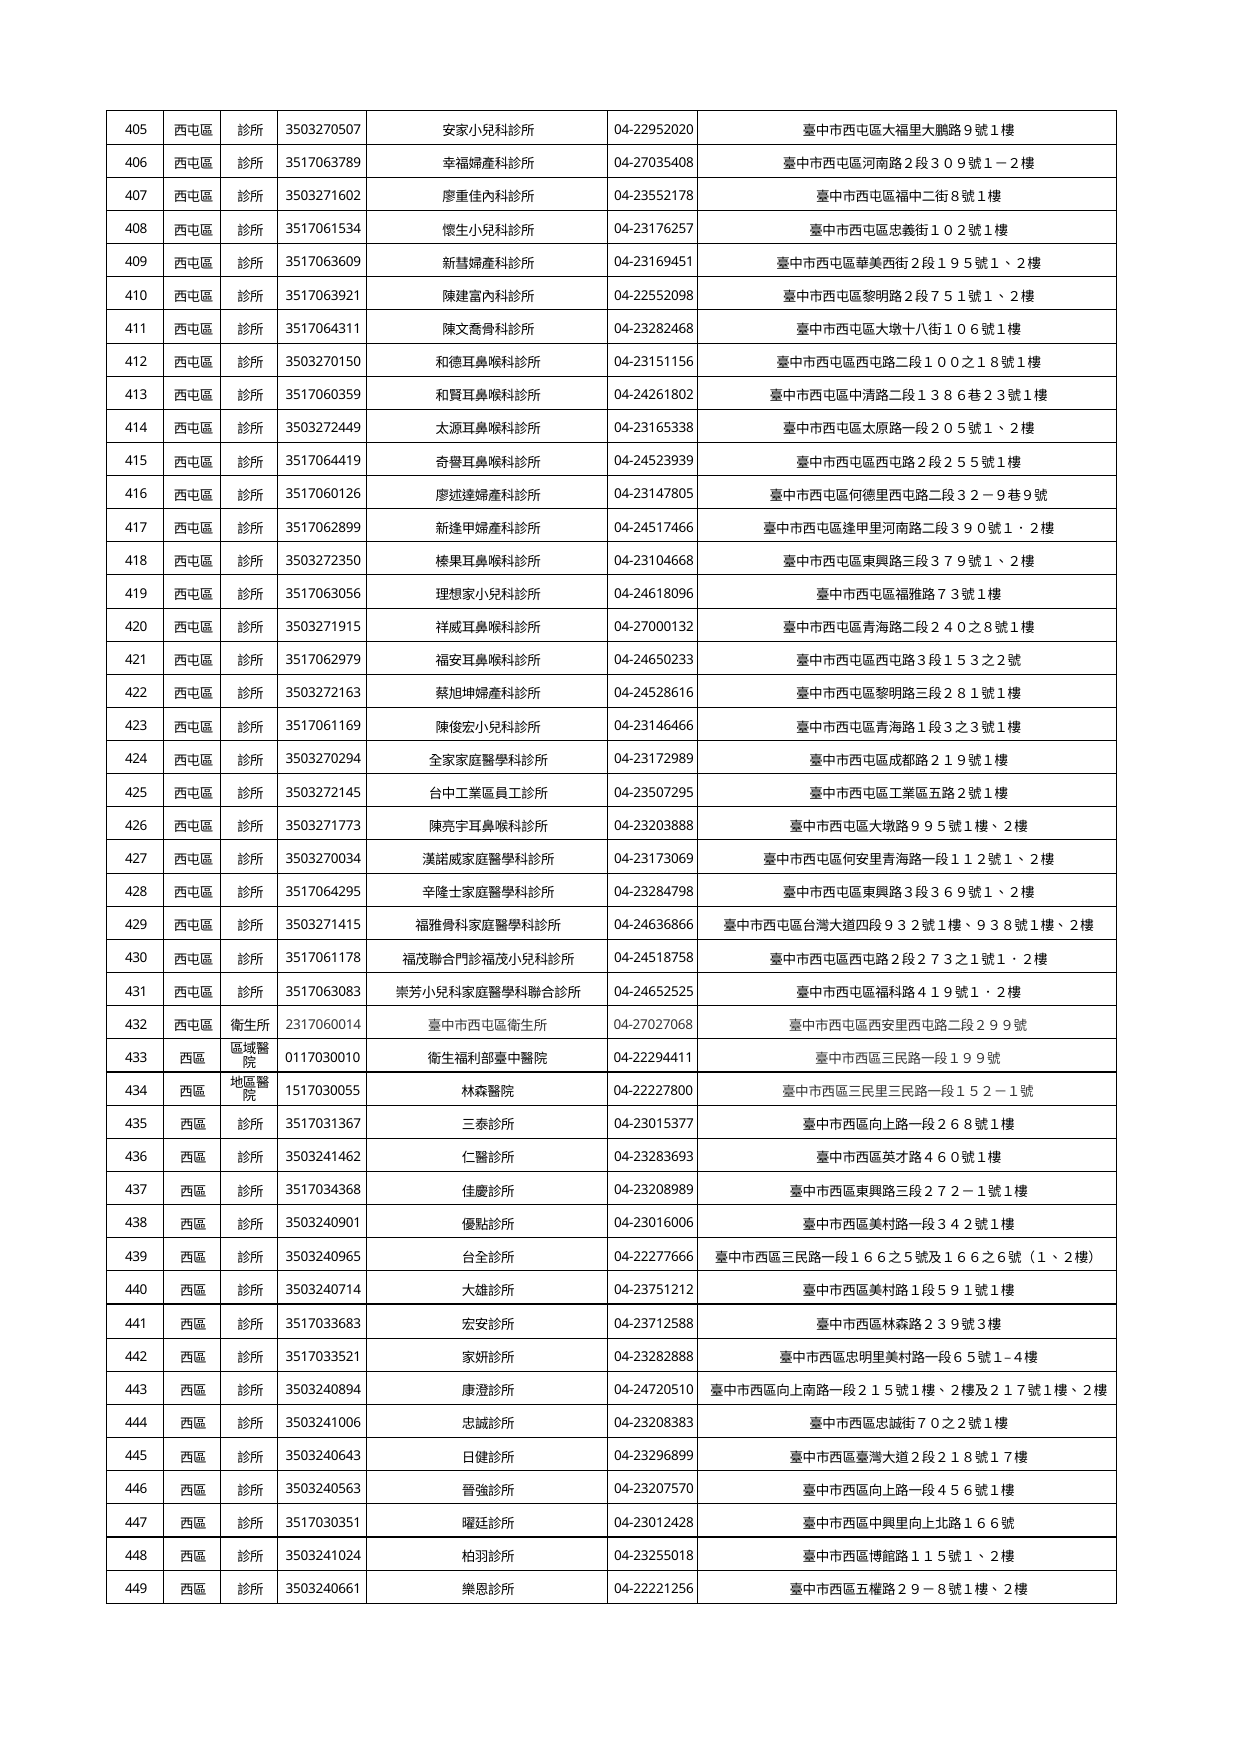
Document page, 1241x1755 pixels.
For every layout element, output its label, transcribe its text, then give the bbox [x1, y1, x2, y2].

table_cell 診所 [221, 211, 277, 243]
table_cell 04-23552178 [608, 178, 697, 210]
table_cell 臺中市西屯區西屯路２段２５５號１樓 [698, 443, 1116, 475]
table_cell 3517062979 [278, 642, 366, 674]
table_cell 診所 [221, 874, 277, 906]
table_cell 04-23169451 [608, 244, 697, 276]
table_cell 415 [107, 443, 163, 475]
table_cell 434 [107, 1073, 163, 1104]
table_cell 診所 [221, 1372, 277, 1404]
table_cell 3503241024 [278, 1538, 366, 1569]
table_cell 臺中市西屯區青海路二段２４０之８號１樓 [698, 609, 1116, 641]
table_cell 和德耳鼻喉科診所 [367, 344, 607, 376]
table_cell 診所 [221, 575, 277, 607]
table_cell 臺中市西屯區華美西街２段１９５號１、２樓 [698, 244, 1116, 276]
table_cell 家妍診所 [367, 1339, 607, 1371]
table_cell 西屯區 [164, 874, 220, 906]
table_cell 臺中市西屯區西安里西屯路二段２９９號 [698, 1006, 1116, 1038]
table_cell 414 [107, 410, 163, 442]
table_cell 西區 [164, 1271, 220, 1303]
table_cell 祥威耳鼻喉科診所 [367, 609, 607, 641]
table_cell 西屯區 [164, 244, 220, 276]
table_cell 04-27000132 [608, 609, 697, 641]
table_cell 西屯區 [164, 145, 220, 177]
table_cell 447 [107, 1504, 163, 1536]
table_cell 診所 [221, 1205, 277, 1237]
table_cell 04-23173069 [608, 840, 697, 872]
table_cell 04-22952020 [608, 111, 697, 143]
table_header 3517033683 [278, 1305, 366, 1337]
table_cell 433 [107, 1039, 163, 1071]
table_cell 04-23507295 [608, 774, 697, 806]
table_cell 西屯區 [164, 940, 220, 972]
table_cell 04-23282888 [608, 1339, 697, 1371]
table_cell 3517063056 [278, 575, 366, 607]
table_cell 西屯區 [164, 377, 220, 409]
table_cell 地區醫 院 [221, 1073, 277, 1104]
table_cell 和賢耳鼻喉科診所 [367, 377, 607, 409]
table_cell 西屯區 [164, 609, 220, 641]
table_cell 診所 [221, 111, 277, 143]
table_cell 蔡旭坤婦產科診所 [367, 675, 607, 707]
table_cell 04-23296899 [608, 1438, 697, 1470]
table_cell 3503240714 [278, 1271, 366, 1303]
table_cell 04-27035408 [608, 145, 697, 177]
table_cell 3503240901 [278, 1205, 366, 1237]
table_cell 3517063921 [278, 277, 366, 309]
table_cell 3503272350 [278, 542, 366, 574]
table_cell 診所 [221, 476, 277, 508]
table_header 宏安診所 [367, 1305, 607, 1337]
table_cell 424 [107, 741, 163, 773]
table_cell 419 [107, 575, 163, 607]
table_cell 3517063789 [278, 145, 366, 177]
table_cell 臺中市西區三民路一段１６６之５號及１６６之６號（１、２樓） [698, 1238, 1116, 1270]
table_cell 408 [107, 211, 163, 243]
table_cell 西區 [164, 1039, 220, 1071]
table_cell 420 [107, 609, 163, 641]
table_cell 西區 [164, 1538, 220, 1569]
table_cell 04-23176257 [608, 211, 697, 243]
table_cell 418 [107, 542, 163, 574]
table_cell 臺中市西區五權路２９－８號１樓、２樓 [698, 1571, 1116, 1603]
table_cell 04-23172989 [608, 741, 697, 773]
table_cell 406 [107, 145, 163, 177]
table_header 04-23712588 [608, 1305, 697, 1337]
table_cell 04-23016006 [608, 1205, 697, 1237]
table_cell 04-23283693 [608, 1139, 697, 1171]
table_cell 臺中市西屯區何安里青海路一段１１２號１、２樓 [698, 840, 1116, 872]
table_cell 臺中市西屯區福雅路７３號１樓 [698, 575, 1116, 607]
table_cell 3503270294 [278, 741, 366, 773]
table_cell 臺中市西屯區工業區五路２號１樓 [698, 774, 1116, 806]
table_cell 臺中市西屯區福中二街８號１樓 [698, 178, 1116, 210]
table_cell 416 [107, 476, 163, 508]
table_cell 診所 [221, 807, 277, 839]
table_cell 04-23146466 [608, 708, 697, 740]
table_cell 福安耳鼻喉科診所 [367, 642, 607, 674]
table_cell 西屯區 [164, 741, 220, 773]
table_cell 426 [107, 807, 163, 839]
table_cell 3517033521 [278, 1339, 366, 1371]
table_cell 診所 [221, 1504, 277, 1536]
table_cell 04-24517466 [608, 509, 697, 541]
table_cell 428 [107, 874, 163, 906]
table_cell 422 [107, 675, 163, 707]
table_cell 425 [107, 774, 163, 806]
table_cell 443 [107, 1372, 163, 1404]
table_cell 診所 [221, 609, 277, 641]
table_cell 413 [107, 377, 163, 409]
table_cell 西屯區 [164, 973, 220, 1005]
table_cell 診所 [221, 1172, 277, 1204]
table_cell 04-27027068 [608, 1006, 697, 1038]
table_header 西區 [164, 1305, 220, 1337]
table_cell 1517030055 [278, 1073, 366, 1104]
table_cell 3503241006 [278, 1405, 366, 1437]
table_cell 樂恩診所 [367, 1571, 607, 1603]
table_cell 412 [107, 344, 163, 376]
table_cell 西區 [164, 1504, 220, 1536]
table_cell 三泰診所 [367, 1106, 607, 1138]
table_cell 診所 [221, 1339, 277, 1371]
table_cell 西屯區 [164, 310, 220, 342]
table_cell 3517031367 [278, 1106, 366, 1138]
table_cell 423 [107, 708, 163, 740]
table_cell 417 [107, 509, 163, 541]
table_cell 診所 [221, 244, 277, 276]
table_cell 3503271415 [278, 907, 366, 939]
table_cell 臺中市西區向上南路一段２１５號１樓、２樓及２１７號１樓、２樓 [698, 1372, 1116, 1404]
table_cell 431 [107, 973, 163, 1005]
table_cell 診所 [221, 1471, 277, 1503]
table_cell 奇譽耳鼻喉科診所 [367, 443, 607, 475]
table_cell 診所 [221, 940, 277, 972]
table_cell 臺中市西區博館路１１５號１、２樓 [698, 1538, 1116, 1569]
table_cell 04-23255018 [608, 1538, 697, 1569]
table_cell 崇芳小兒科家庭醫學科聯合診所 [367, 973, 607, 1005]
table_cell 忠誠診所 [367, 1405, 607, 1437]
table_cell 04-24650233 [608, 642, 697, 674]
table_cell 日健診所 [367, 1438, 607, 1470]
table_cell 436 [107, 1139, 163, 1171]
table_cell 漢諾威家庭醫學科診所 [367, 840, 607, 872]
table_cell 西屯區 [164, 178, 220, 210]
table_cell 臺中市西區中興里向上北路１６６號 [698, 1504, 1116, 1536]
table_cell 3503241462 [278, 1139, 366, 1171]
table_cell 04-24636866 [608, 907, 697, 939]
table_cell 西屯區 [164, 476, 220, 508]
table_cell 3503240894 [278, 1372, 366, 1404]
table_cell 臺中市西區忠誠街７０之２號１樓 [698, 1405, 1116, 1437]
table_cell 0117030010 [278, 1039, 366, 1071]
table_cell 太源耳鼻喉科診所 [367, 410, 607, 442]
table_cell 445 [107, 1438, 163, 1470]
table_cell 2317060014 [278, 1006, 366, 1038]
table_cell 409 [107, 244, 163, 276]
table_cell 安家小兒科診所 [367, 111, 607, 143]
table_cell 臺中市西屯區何德里西屯路二段３２－９巷９號 [698, 476, 1116, 508]
table_cell 04-23012428 [608, 1504, 697, 1536]
table_cell 懷生小兒科診所 [367, 211, 607, 243]
table_cell 陳建富內科診所 [367, 277, 607, 309]
table_cell 仁醫診所 [367, 1139, 607, 1171]
table_cell 診所 [221, 1405, 277, 1437]
table_cell 西區 [164, 1571, 220, 1603]
table_cell 臺中市西屯區青海路１段３之３號１樓 [698, 708, 1116, 740]
table_cell 3517064419 [278, 443, 366, 475]
table_cell 康澄診所 [367, 1372, 607, 1404]
table_cell 診所 [221, 344, 277, 376]
table_cell 3517034368 [278, 1172, 366, 1204]
table_cell 3503272145 [278, 774, 366, 806]
table_cell 3517060126 [278, 476, 366, 508]
table_cell 廖重佳內科診所 [367, 178, 607, 210]
table_cell 3503271915 [278, 609, 366, 641]
table_cell 診所 [221, 1538, 277, 1569]
table_cell 臺中市西屯區河南路２段３０９號１－２樓 [698, 145, 1116, 177]
table_cell 3517062899 [278, 509, 366, 541]
table_cell 西區 [164, 1139, 220, 1171]
table_cell 臺中市西區東興路三段２７２－１號１樓 [698, 1172, 1116, 1204]
table_cell 西區 [164, 1205, 220, 1237]
table_cell 診所 [221, 377, 277, 409]
table_cell 3503240965 [278, 1238, 366, 1270]
table_cell 診所 [221, 774, 277, 806]
table_cell 理想家小兒科診所 [367, 575, 607, 607]
table_cell 柏羽診所 [367, 1538, 607, 1569]
table_cell 診所 [221, 410, 277, 442]
table_cell 診所 [221, 509, 277, 541]
table_cell 臺中市西區英才路４６０號１樓 [698, 1139, 1116, 1171]
table_cell 411 [107, 310, 163, 342]
table_cell 西區 [164, 1471, 220, 1503]
table_cell 西屯區 [164, 575, 220, 607]
table_cell 405 [107, 111, 163, 143]
table_cell 臺中市西屯區黎明路２段７５１號１、２樓 [698, 277, 1116, 309]
table_cell 臺中市西區三民里三民路一段１５２－１號 [698, 1073, 1116, 1104]
table_cell 西屯區 [164, 277, 220, 309]
table_cell 432 [107, 1006, 163, 1038]
table_cell 臺中市西屯區大福里大鵬路９號１樓 [698, 111, 1116, 143]
table_cell 西屯區 [164, 807, 220, 839]
table_cell 西區 [164, 1405, 220, 1437]
table_cell 448 [107, 1538, 163, 1569]
table_cell 04-24652525 [608, 973, 697, 1005]
table_cell 3517063609 [278, 244, 366, 276]
table_cell 診所 [221, 973, 277, 1005]
table_cell 04-23015377 [608, 1106, 697, 1138]
table_cell 臺中市西屯區太原路一段２０５號１、２樓 [698, 410, 1116, 442]
table_cell 04-22277666 [608, 1238, 697, 1270]
table_cell 西屯區 [164, 774, 220, 806]
table_cell 04-22227800 [608, 1073, 697, 1104]
table_cell 西區 [164, 1073, 220, 1104]
table_cell 3503270507 [278, 111, 366, 143]
table_cell 427 [107, 840, 163, 872]
table_cell 西屯區 [164, 907, 220, 939]
table_cell 3503240643 [278, 1438, 366, 1470]
table_cell 440 [107, 1271, 163, 1303]
table_cell 新逢甲婦產科診所 [367, 509, 607, 541]
table_cell 04-22552098 [608, 277, 697, 309]
table_cell 04-23751212 [608, 1271, 697, 1303]
table_cell 曜廷診所 [367, 1504, 607, 1536]
table_cell 西屯區 [164, 1006, 220, 1038]
table_cell 3517061169 [278, 708, 366, 740]
table_cell 陳俊宏小兒科診所 [367, 708, 607, 740]
table_cell 臺中市西屯區忠義街１０２號１樓 [698, 211, 1116, 243]
table_cell 診所 [221, 1106, 277, 1138]
table_cell 西屯區 [164, 410, 220, 442]
table_cell 臺中市西屯區西屯路２段２７３之１號１．２樓 [698, 940, 1116, 972]
table_cell 3517060359 [278, 377, 366, 409]
table_cell 台全診所 [367, 1238, 607, 1270]
table_cell 診所 [221, 310, 277, 342]
table_cell 04-23282468 [608, 310, 697, 342]
table_cell 優點診所 [367, 1205, 607, 1237]
table_cell 辛隆士家庭醫學科診所 [367, 874, 607, 906]
table_cell 439 [107, 1238, 163, 1270]
table_header 診所 [221, 1305, 277, 1337]
table_cell 3503272449 [278, 410, 366, 442]
table_cell 西屯區 [164, 542, 220, 574]
table_cell 446 [107, 1471, 163, 1503]
table_cell 04-23284798 [608, 874, 697, 906]
table_cell 衛生福利部臺中醫院 [367, 1039, 607, 1071]
table_cell 廖述達婦產科診所 [367, 476, 607, 508]
table_cell 04-24261802 [608, 377, 697, 409]
table_cell 全家家庭醫學科診所 [367, 741, 607, 773]
table_cell 西屯區 [164, 344, 220, 376]
table_cell 西屯區 [164, 840, 220, 872]
table_cell 臺中市西屯區西屯路３段１５３之２號 [698, 642, 1116, 674]
table_cell 陳亮宇耳鼻喉科診所 [367, 807, 607, 839]
table_cell 幸福婦產科診所 [367, 145, 607, 177]
table_cell 台中工業區員工診所 [367, 774, 607, 806]
table_cell 438 [107, 1205, 163, 1237]
table_cell 臺中市西區美村路一段３４２號１樓 [698, 1205, 1116, 1237]
table_cell 3517064311 [278, 310, 366, 342]
table_cell 3503240661 [278, 1571, 366, 1603]
table_cell 診所 [221, 1438, 277, 1470]
table_cell 407 [107, 178, 163, 210]
table_cell 大雄診所 [367, 1271, 607, 1303]
table_cell 西區 [164, 1339, 220, 1371]
table_cell 04-23165338 [608, 410, 697, 442]
table_cell 診所 [221, 741, 277, 773]
table_cell 西屯區 [164, 111, 220, 143]
table_cell 3517061534 [278, 211, 366, 243]
table_cell 3503271602 [278, 178, 366, 210]
table_cell 陳文喬骨科診所 [367, 310, 607, 342]
table_cell 診所 [221, 840, 277, 872]
table_cell 西區 [164, 1438, 220, 1470]
table_cell 新彗婦產科診所 [367, 244, 607, 276]
table_cell 臺中市西屯區成都路２１９號１樓 [698, 741, 1116, 773]
table_cell 435 [107, 1106, 163, 1138]
table_cell 林森醫院 [367, 1073, 607, 1104]
table_cell 西區 [164, 1238, 220, 1270]
table_cell 診所 [221, 542, 277, 574]
table_cell 04-22221256 [608, 1571, 697, 1603]
table_cell 診所 [221, 1271, 277, 1303]
table_cell 04-22294411 [608, 1039, 697, 1071]
table_cell 診所 [221, 443, 277, 475]
table_cell 449 [107, 1571, 163, 1603]
table_cell 421 [107, 642, 163, 674]
table_cell 3517063083 [278, 973, 366, 1005]
table_cell 臺中市西屯區中清路二段１３８６巷２３號１樓 [698, 377, 1116, 409]
table_cell 臺中市西屯區黎明路三段２８１號１樓 [698, 675, 1116, 707]
table_cell 04-24518758 [608, 940, 697, 972]
table_cell 04-23147805 [608, 476, 697, 508]
table_cell 04-24523939 [608, 443, 697, 475]
table_cell 04-23151156 [608, 344, 697, 376]
table_cell 臺中市西區向上路一段２６８號１樓 [698, 1106, 1116, 1138]
table_cell 診所 [221, 178, 277, 210]
table_cell 臺中市西屯區台灣大道四段９３２號１樓、９３８號１樓、２樓 [698, 907, 1116, 939]
table_cell 臺中市西屯區大墩路９９５號１樓、２樓 [698, 807, 1116, 839]
table_cell 04-23104668 [608, 542, 697, 574]
table_cell 臺中市西屯區西屯路二段１００之１８號１樓 [698, 344, 1116, 376]
table_cell 3517064295 [278, 874, 366, 906]
table_cell 診所 [221, 907, 277, 939]
table_cell 臺中市西區臺灣大道２段２１８號１７樓 [698, 1438, 1116, 1470]
table_cell 04-24618096 [608, 575, 697, 607]
table_cell 衛生所 [221, 1006, 277, 1038]
table_cell 3503240563 [278, 1471, 366, 1503]
table_cell 診所 [221, 1571, 277, 1603]
table_cell 臺中市西屯區東興路３段３６９號１、２樓 [698, 874, 1116, 906]
table_cell 診所 [221, 1139, 277, 1171]
table_header 臺中市西區林森路２３９號３樓 [698, 1305, 1116, 1337]
table_cell 區域醫 院 [221, 1039, 277, 1071]
table_cell 3517061178 [278, 940, 366, 972]
table_cell 429 [107, 907, 163, 939]
table_cell 臺中市西區向上路一段４５６號１樓 [698, 1471, 1116, 1503]
table_cell 西區 [164, 1106, 220, 1138]
table_cell 診所 [221, 145, 277, 177]
table_cell 西屯區 [164, 509, 220, 541]
table_cell 04-24528616 [608, 675, 697, 707]
table_cell 診所 [221, 642, 277, 674]
table_cell 榛果耳鼻喉科診所 [367, 542, 607, 574]
table_cell 04-23207570 [608, 1471, 697, 1503]
table_cell 西區 [164, 1172, 220, 1204]
table_cell 410 [107, 277, 163, 309]
table_header 441 [107, 1305, 163, 1337]
table_cell 3517030351 [278, 1504, 366, 1536]
table_cell 西屯區 [164, 642, 220, 674]
table_cell 臺中市西屯區衛生所 [367, 1006, 607, 1038]
table_cell 3503272163 [278, 675, 366, 707]
table_cell 臺中市西屯區大墩十八街１０６號１樓 [698, 310, 1116, 342]
table_cell 04-24720510 [608, 1372, 697, 1404]
table_cell 3503270034 [278, 840, 366, 872]
table_cell 診所 [221, 675, 277, 707]
table_cell 臺中市西屯區福科路４１９號１．２樓 [698, 973, 1116, 1005]
table_cell 西屯區 [164, 443, 220, 475]
table_cell 臺中市西區美村路１段５９１號１樓 [698, 1271, 1116, 1303]
table_cell 3503271773 [278, 807, 366, 839]
table_cell 佳慶診所 [367, 1172, 607, 1204]
table_cell 福雅骨科家庭醫學科診所 [367, 907, 607, 939]
table_cell 04-23208383 [608, 1405, 697, 1437]
table_cell 晉強診所 [367, 1471, 607, 1503]
table_cell 臺中市西屯區東興路三段３７９號１、２樓 [698, 542, 1116, 574]
table_cell 臺中市西區三民路一段１９９號 [698, 1039, 1116, 1071]
table_cell 診所 [221, 277, 277, 309]
table_cell 442 [107, 1339, 163, 1371]
table_cell 臺中市西屯區逢甲里河南路二段３９０號１．２樓 [698, 509, 1116, 541]
table_cell 診所 [221, 1238, 277, 1270]
table_cell 福茂聯合門診福茂小兒科診所 [367, 940, 607, 972]
table_cell 西屯區 [164, 675, 220, 707]
table_cell 西區 [164, 1372, 220, 1404]
table_cell 444 [107, 1405, 163, 1437]
table_cell 西屯區 [164, 708, 220, 740]
table_cell 診所 [221, 708, 277, 740]
table_cell 3503270150 [278, 344, 366, 376]
table_cell 西屯區 [164, 211, 220, 243]
table_cell 04-23208989 [608, 1172, 697, 1204]
table_cell 04-23203888 [608, 807, 697, 839]
table_cell 437 [107, 1172, 163, 1204]
table_cell 臺中市西區忠明里美村路一段６５號１–４樓 [698, 1339, 1116, 1371]
table_cell 430 [107, 940, 163, 972]
